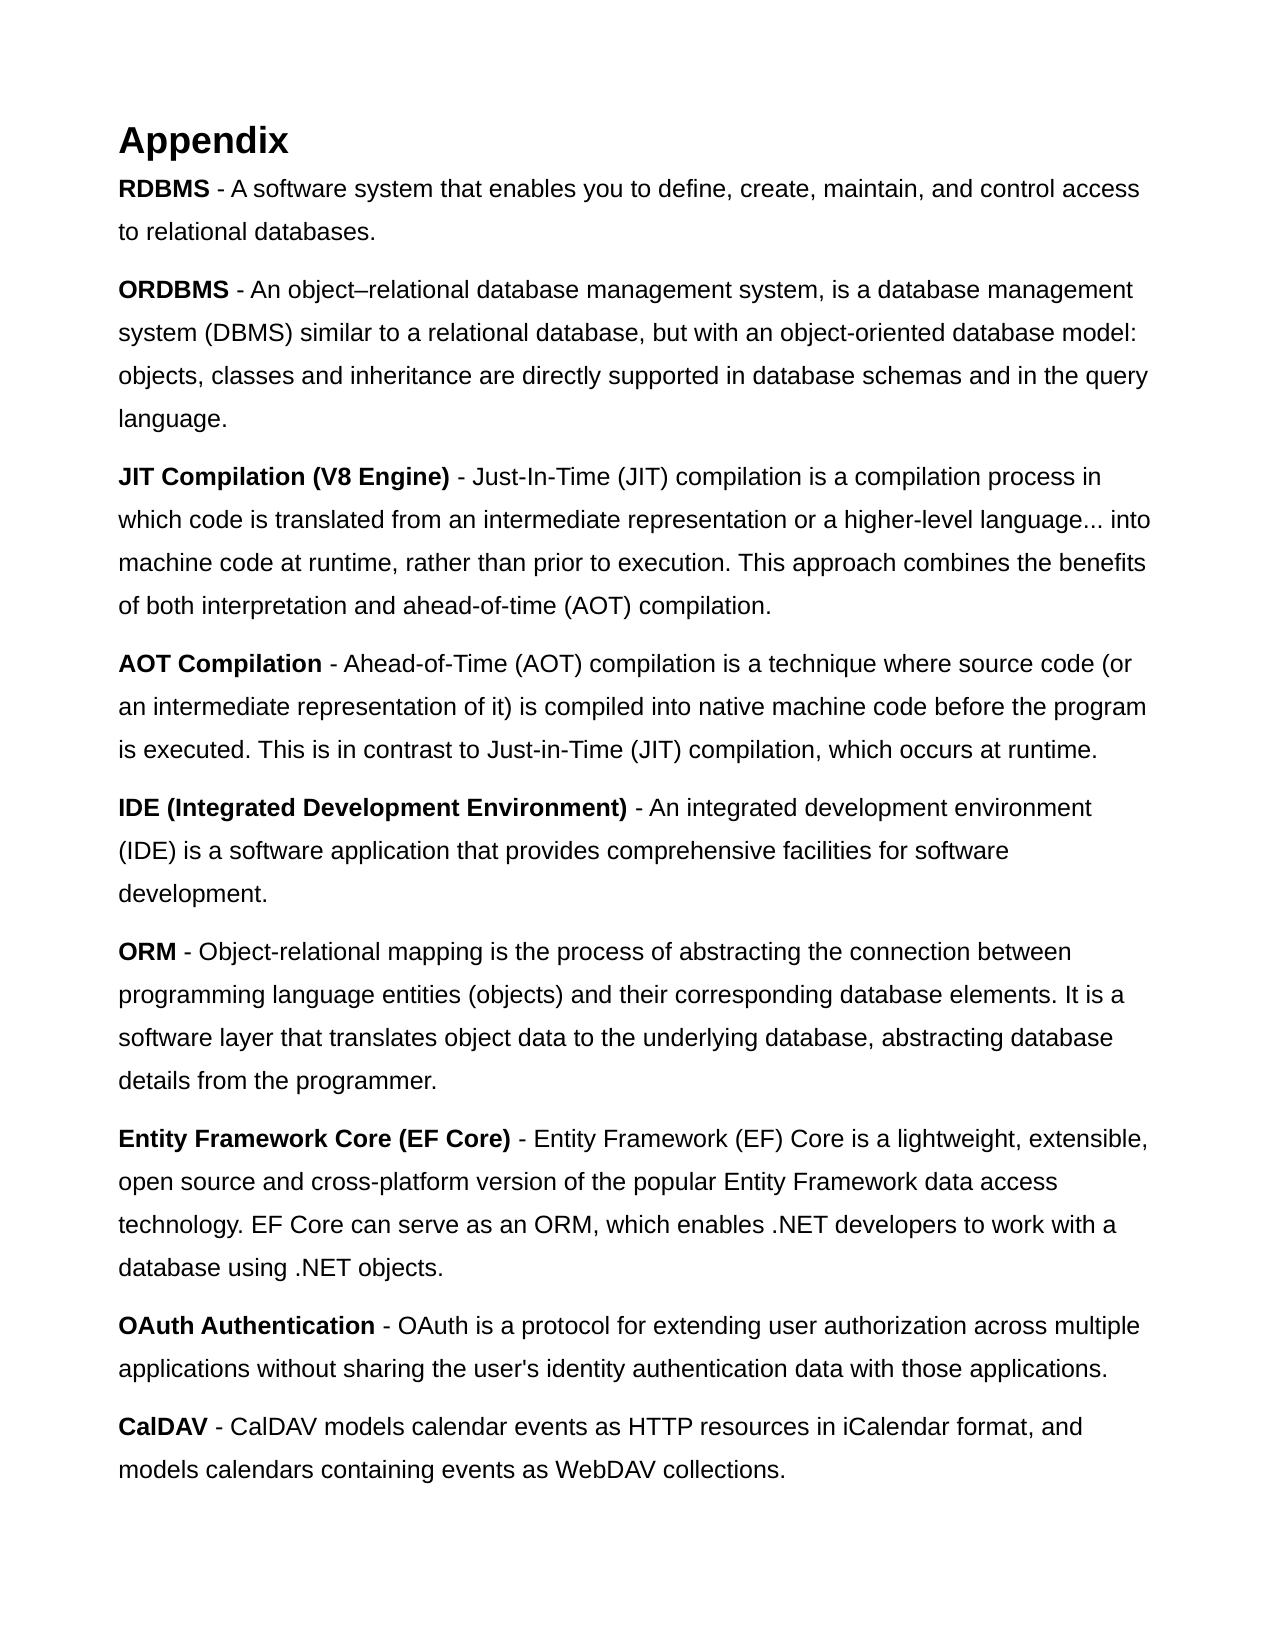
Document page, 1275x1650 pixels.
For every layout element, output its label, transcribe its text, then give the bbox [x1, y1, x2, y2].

text JIT Compilation (V8 Engine) - Just-In-Time (JIT) compilation is a compilation process in which code is translated from an intermediate representation or a higher-level language... into machine code at runtime, rather than prior to execution. This approach combines the benefits of both interpretation and ahead-of-time (AOT) compilation. [118, 462, 1157, 620]
text ORM - Object-relational mapping is the process of abstracting the connection between programming language entities (objects) and their corresponding database elements. It is a software layer that translates object data to the underlying database, abstracting database details from the programmer. [118, 937, 1157, 1095]
text CalDAV - CalDAV models calendar events as HTTP resources in iCalendar format, and models calendars containing events as WebDAV collections. [118, 1412, 1157, 1483]
text IDE (Integrated Development Environment) - An integrated development environment (IDE) is a software application that provides comprehensive facilities for software development. [118, 793, 1157, 908]
subtitle Appendix [118, 118, 1157, 161]
text ORDBMS - An object–relational database management system, is a database management system (DBMS) similar to a relational database, but with an object-oriented database model: objects, classes and inheritance are directly supported in database schemas and in the query language. [118, 274, 1157, 433]
text OAuth Authentication - OAuth is a protocol for extending user authorization across multiple applications without sharing the user's identity authentication data with those applications. [118, 1311, 1157, 1383]
text RDBMS - A software system that enables you to define, create, maintain, and control access to relational databases. [118, 174, 1157, 246]
text AOT Compilation - Ahead-of-Time (AOT) compilation is a technique where source code (or an intermediate representation of it) is compiled into native machine code before the program is executed. This is in contrast to Just-in-Time (JIT) compilation, which occurs at runtime. [118, 649, 1157, 764]
text Entity Framework Core (EF Core) - Entity Framework (EF) Core is a lightweight, extensible, open source and cross-platform version of the popular Entity Framework data access technology. EF Core can serve as an ORM, which enables .NET developers to work with a database using .NET objects. [118, 1124, 1157, 1282]
